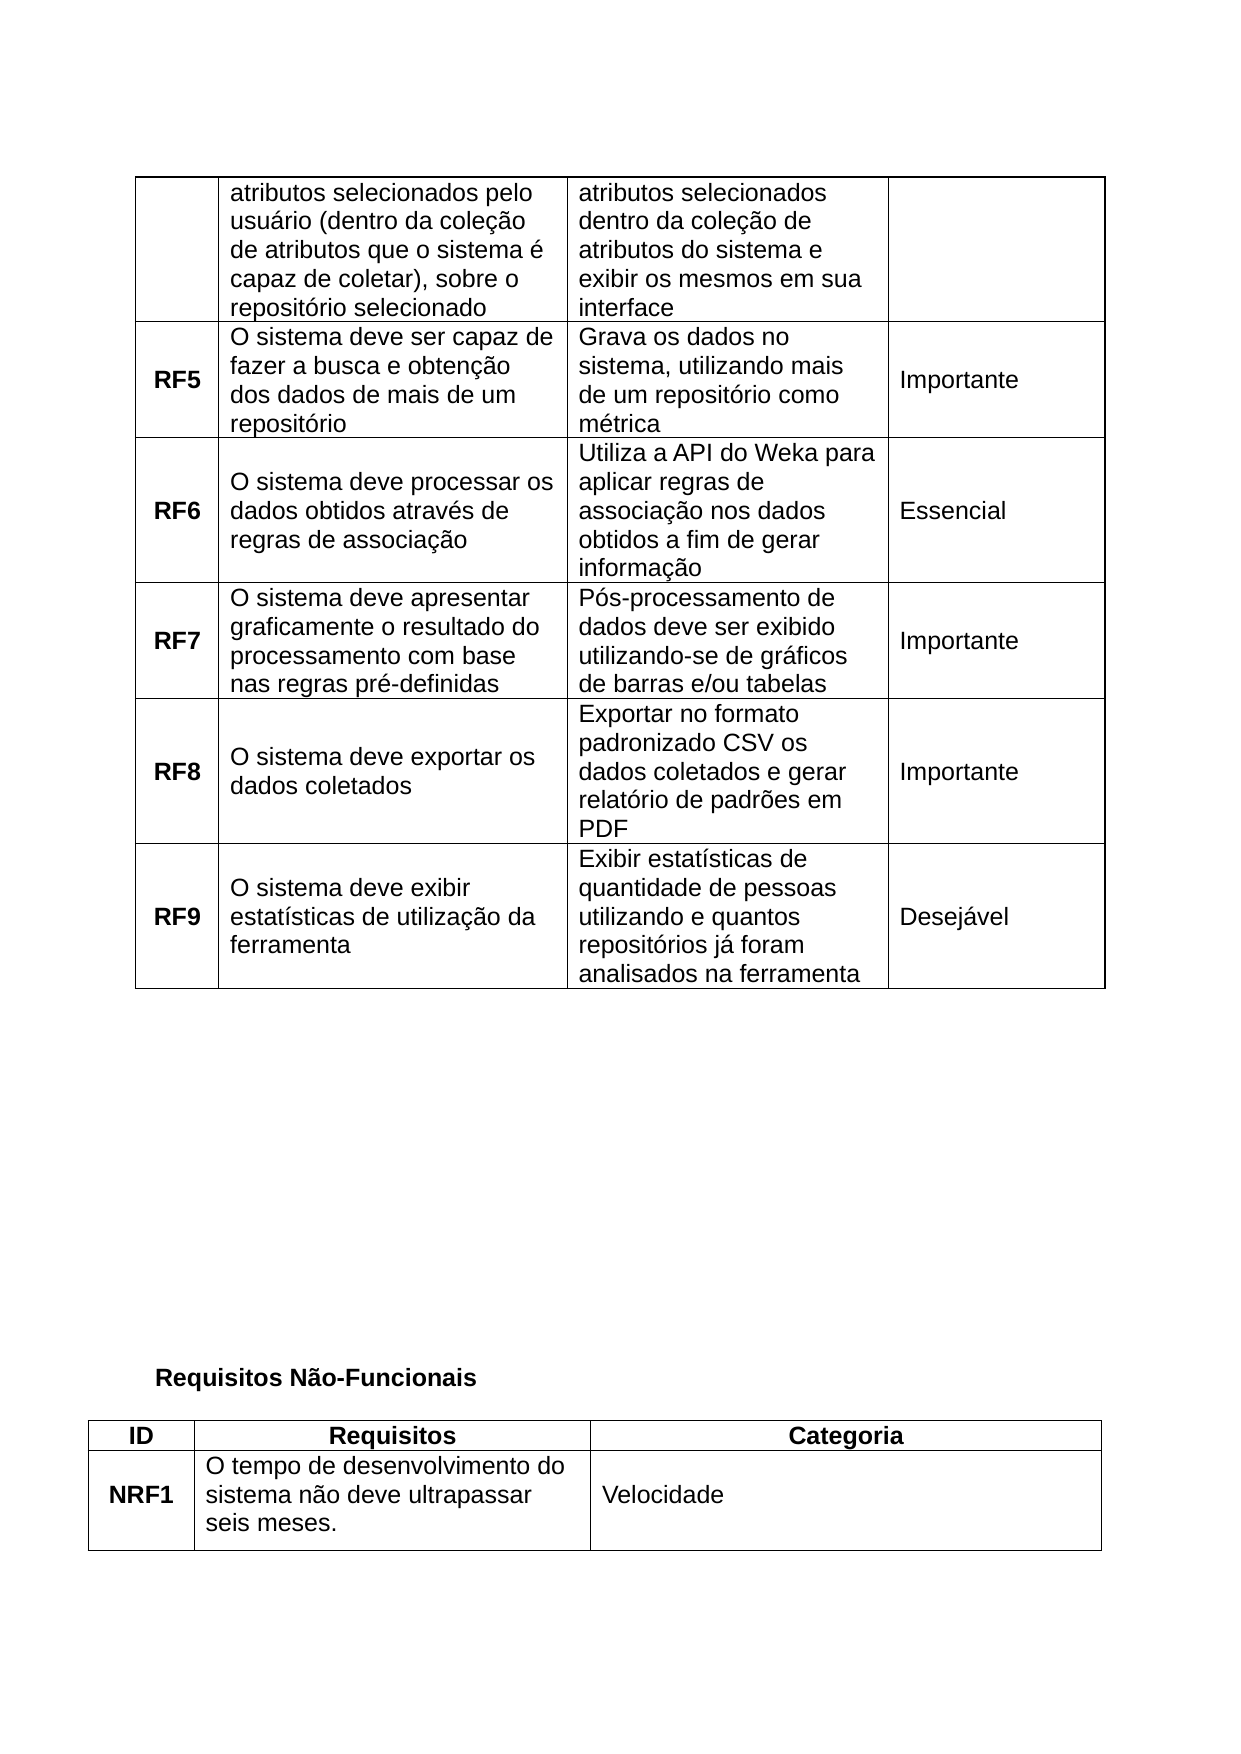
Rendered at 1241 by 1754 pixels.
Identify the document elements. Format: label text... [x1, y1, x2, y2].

table_cell Desejável [889, 844, 1104, 988]
table_cell Grava os dados no sistema, utilizando mais de um repositório como métrica [568, 322, 888, 437]
table_cell atributos selecionados dentro da coleção de atributos do sistema e exibir os mesmos em sua interface [568, 178, 888, 321]
table_cell atributos selecionados pelo usuário (dentro da coleção de atributos que o sistema é capaz de coletar), sobre o repositório selecionado [219, 178, 567, 321]
table_cell O sistema deve ser capaz de fazer a busca e obtenção dos dados de mais de um repositório [219, 322, 567, 437]
table_cell RF9 [136, 844, 218, 988]
table_cell Exibir estatísticas de quantidade de pessoas utilizando e quantos repositórios já foram analisados na ferramenta [568, 844, 888, 988]
table_cell Pós-processamento de dados deve ser exibido utilizando-se de gráficos de barras e/ou tabelas [568, 583, 888, 698]
table_cell [889, 178, 1104, 321]
table_cell [136, 178, 218, 321]
table_cell RF8 [136, 699, 218, 843]
table_cell O sistema deve exportar os dados coletados [219, 699, 567, 843]
table_cell Velocidade [591, 1451, 1101, 1549]
table_cell Exportar no formato padronizado CSV os dados coletados e gerar relatório de padrões em PDF [568, 699, 888, 843]
table_cell Importante [889, 699, 1104, 843]
table_header ID [89, 1421, 194, 1450]
subtitle Requisitos Não-Funcionais [148, 1362, 1092, 1391]
table_cell O sistema deve apresentar graficamente o resultado do processamento com base nas regras pré-definidas [219, 583, 567, 698]
table_cell RF7 [136, 583, 218, 698]
table_header Categoria [591, 1421, 1101, 1450]
table_cell O sistema deve processar os dados obtidos através de regras de associação [219, 438, 567, 582]
table_cell O tempo de desenvolvimento do sistema não deve ultrapassar seis meses. [195, 1451, 590, 1549]
table_cell NRF1 [89, 1451, 194, 1549]
table_cell RF6 [136, 438, 218, 582]
table_cell O sistema deve exibir estatísticas de utilização da ferramenta [219, 844, 567, 988]
table_cell Essencial [889, 438, 1104, 582]
table_cell Importante [889, 322, 1104, 437]
table_cell Importante [889, 583, 1104, 698]
table_cell RF5 [136, 322, 218, 437]
table_cell Utiliza a API do Weka para aplicar regras de associação nos dados obtidos a fim de gerar informação [568, 438, 888, 582]
table_header Requisitos [195, 1421, 590, 1450]
